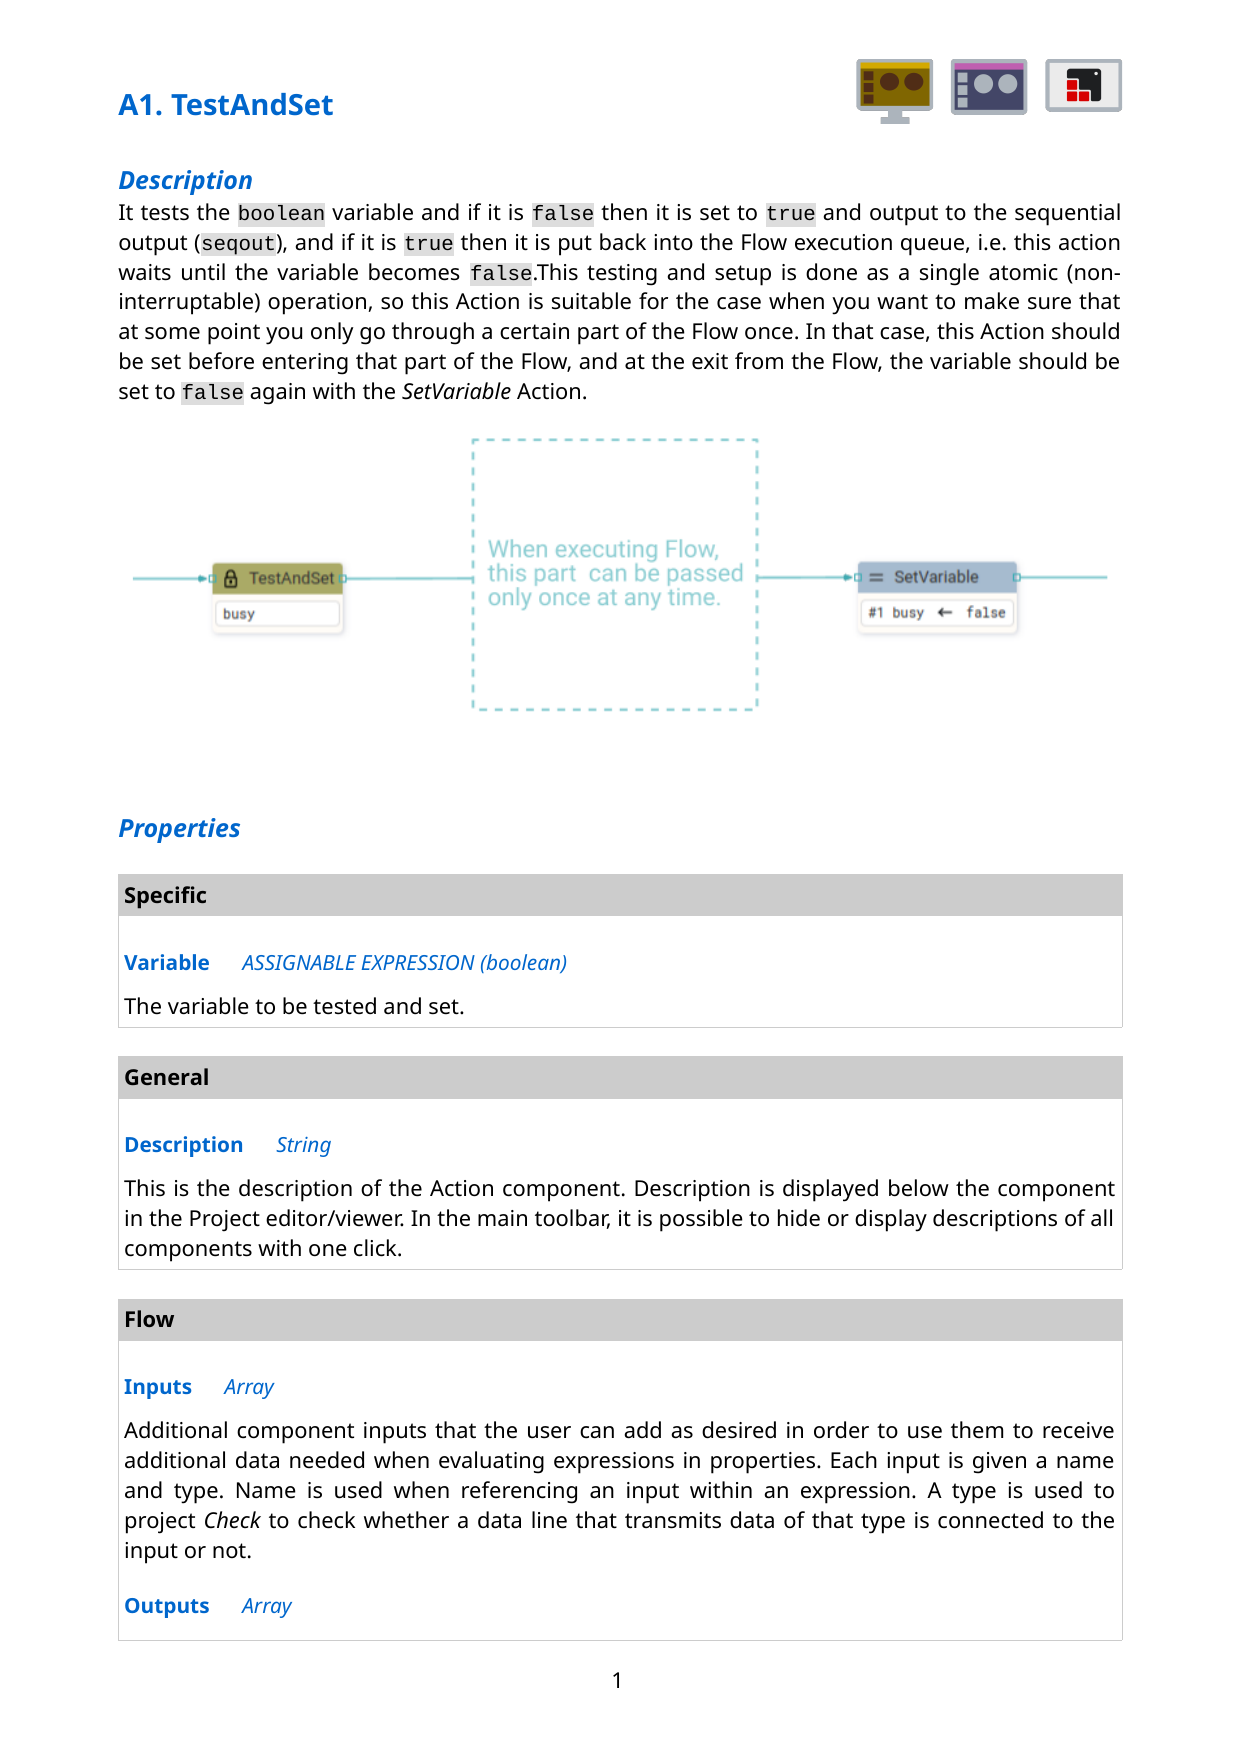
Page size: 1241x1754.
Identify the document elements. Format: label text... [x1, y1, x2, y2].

table_cell Inputs Array Additional component inputs that the user can add as desired in order to use them to receive additional data needed when evaluating expressions in properties. Each input is given a name and type. Name is used when referencing an input within an expression. A type is used to project Check to check whether a data line that transmits data of that type is connected to the input or not. Outputs Array [119, 1341, 1122, 1640]
picture [1045, 59, 1123, 112]
text It tests the boolean variable and if it is false then it is set to true and output to the sequential output (seqout), and if it is true then it is put back into the Flow execution queue, i.e. this action waits until the variable becomes false.This testing and setup is done as a single atomic (non-interruptable) operation, so this Action is suitable for the case when you want to make sure that at some point you only go through a certain part of the Flow once. In that case, this Action should be set before entering that part of the Flow, and at the exit from the Flow, the variable should be set to false again with the SetVariable Action. [118, 197, 1122, 405]
subtitle [934, 84, 1122, 124]
picture [856, 59, 934, 124]
table_header Specific [119, 875, 1122, 915]
picture [950, 59, 1028, 115]
table_header Flow [119, 1300, 1122, 1340]
subtitle Properties [118, 810, 1122, 844]
table_cell Variable ASSIGNABLE EXPRESSION (boolean) The variable to be tested and set. [119, 916, 1122, 1027]
picture [132, 405, 1108, 754]
subtitle Description [118, 163, 1122, 197]
table_cell Description String This is the description of the Action component. Description is displayed below the component in the Project editor/viewer. In the main toolbar, it is possible to hide or display descriptions of all components with one click. [119, 1099, 1122, 1268]
table_header General [119, 1057, 1122, 1098]
subtitle TestAndSet [118, 84, 856, 124]
